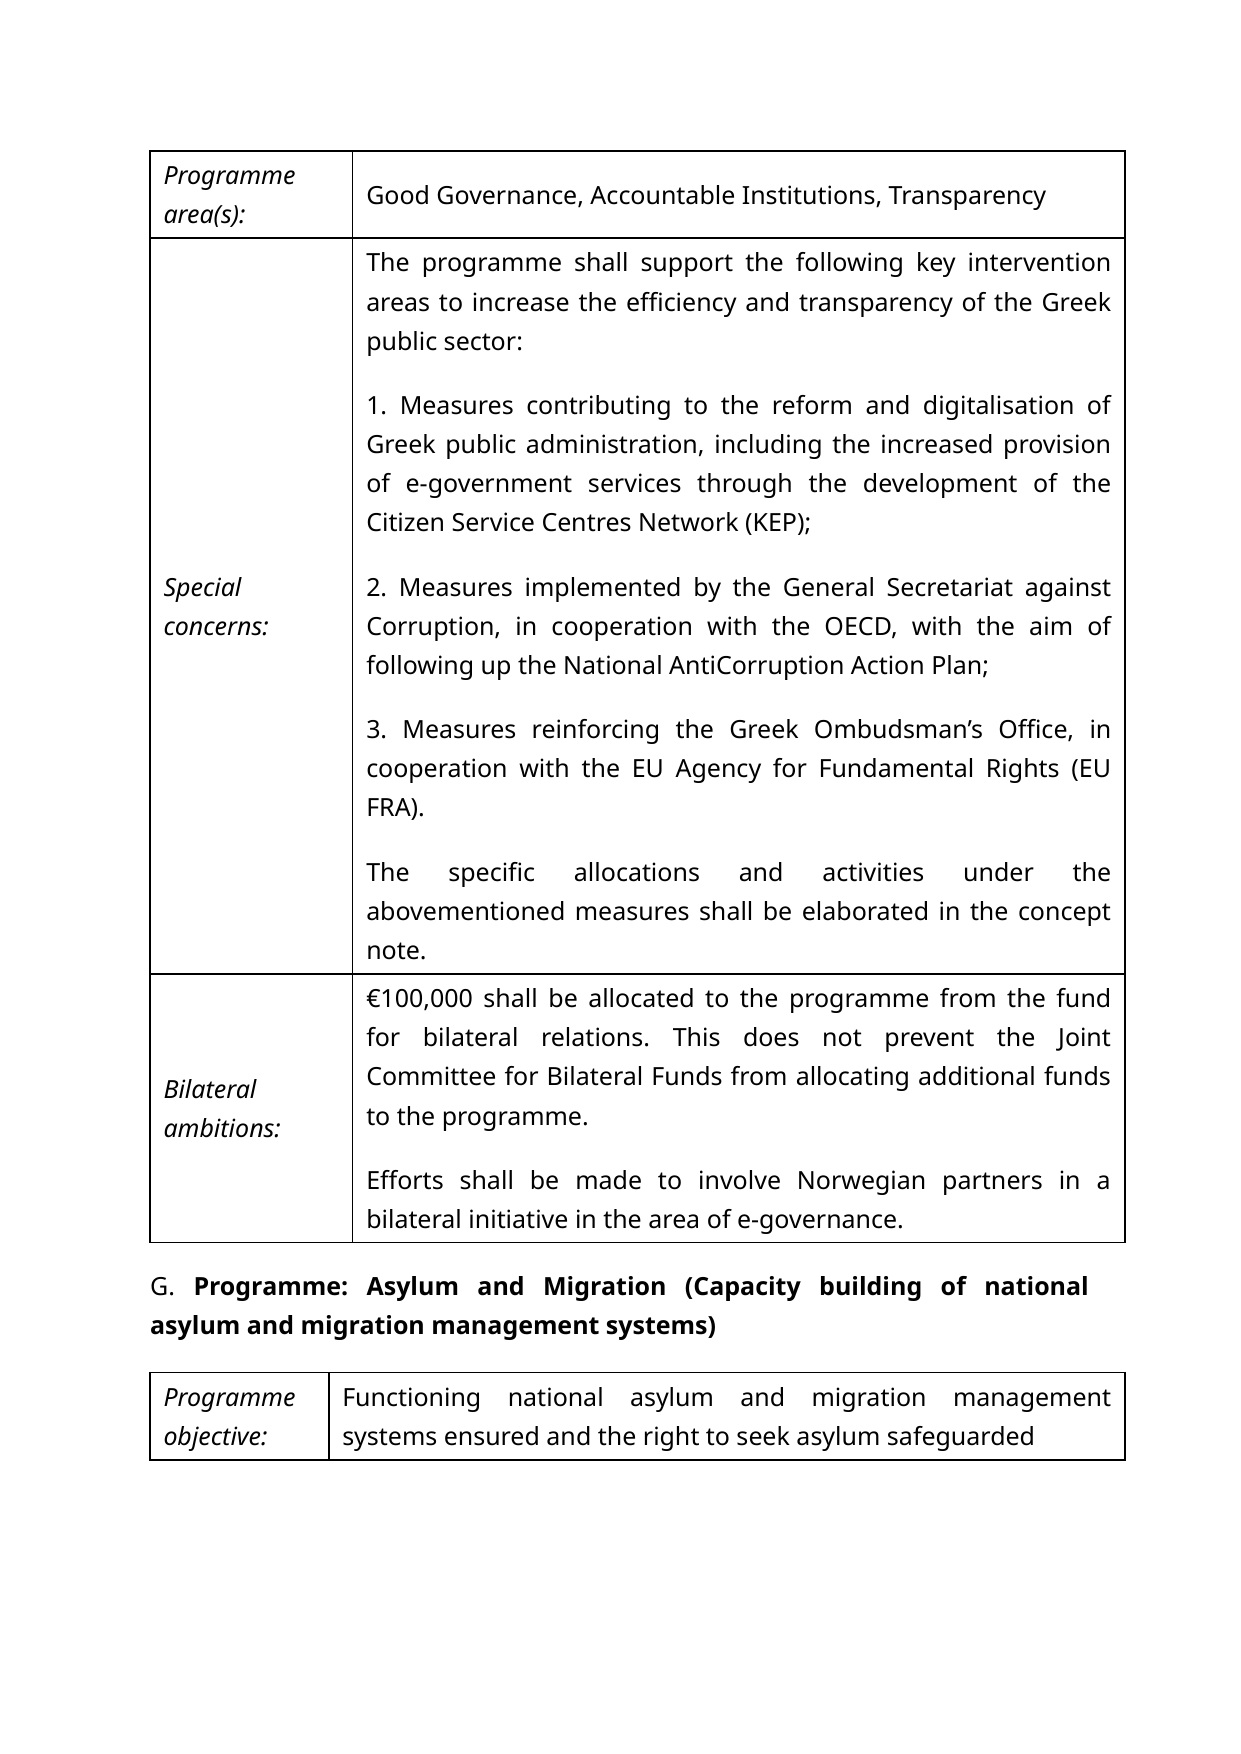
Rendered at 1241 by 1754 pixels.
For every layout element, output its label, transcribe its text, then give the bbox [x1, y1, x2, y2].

table_cell Special concerns: [151, 239, 352, 973]
table_cell Good Governance, Accountable Institutions, Transparency [353, 152, 1124, 237]
table_cell The programme shall support the following key intervention areas to increase the efficiency and transparency of the Greek public sector: 1. Measures contributing to the reform and digitalisation of Greek public administration, including the increased provision of e-government services through the development of the Citizen Service Centres Network (KEP); 2. Measures implemented by the General Secretariat against Corruption, in cooperation with the OECD, with the aim of following up the National AntiCorruption Action Plan; 3. Measures reinforcing the Greek Ombudsman’s Office, in cooperation with the EU Agency for Fundamental Rights (EU FRA). The specific allocations and activities under the abovementioned measures shall be elaborated in the concept note. [353, 239, 1124, 973]
text G. Programme: Asylum and Migration (Capacity building of national asylum and migration management systems) [150, 1268, 1090, 1342]
table_header Functioning national asylum and migration management systems ensured and the right to seek asylum safeguarded [330, 1373, 1124, 1459]
table_header Programme objective: [151, 1373, 328, 1459]
table_cell €100,000 shall be allocated to the programme from the fund for bilateral relations. This does not prevent the Joint Committee for Bilateral Funds from allocating additional funds to the programme. Efforts shall be made to involve Norwegian partners in a bilateral initiative in the area of e-governance. [353, 975, 1124, 1242]
table_cell Bilateral ambitions: [151, 975, 352, 1242]
table_cell Programme area(s): [151, 152, 352, 237]
